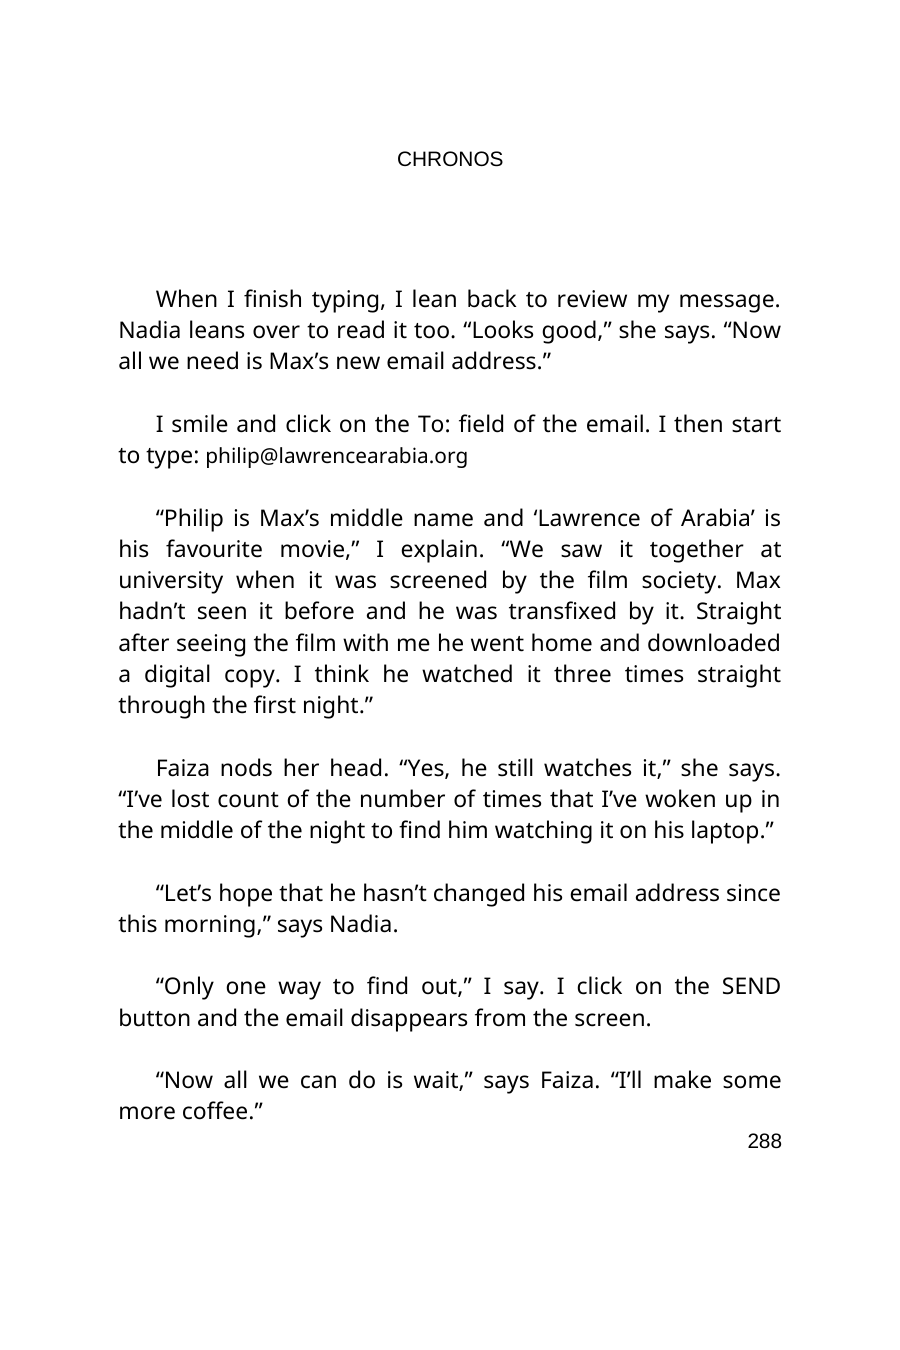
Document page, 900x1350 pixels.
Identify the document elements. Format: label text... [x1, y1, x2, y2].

text “Let’s hope that he hasn’t changed his email address since this morning,” says Nadia. [118, 876, 782, 939]
text “Now all we can do is wait,” says Faiza. “I’ll make some more coffee.” [118, 1064, 782, 1126]
text When I finish typing, I lean back to review my message. Nadia leans over to read it too. “Looks good,” she says. “Now all we need is Max’s new email address.” [118, 283, 782, 376]
text “Only one way to find out,” I say. I click on the SEND button and the email disappears from the screen. [118, 970, 782, 1033]
text Faiza nods her head. “Yes, he still watches it,” she says. “I’ve lost count of the number of times that I’ve woken up in the middle of the night to find him watching it on his laptop.” [118, 751, 782, 845]
text “Philip is Max’s middle name and ‘Lawrence of Arabia’ is his favourite movie,” I explain. “We saw it together at university when it was screened by the film society. Max hadn’t seen it before and he was transfixed by it. Straight after seeing the film with me he went home and downloaded a digital copy. I think he watched it three times straight through the first night.” [118, 501, 782, 720]
text I smile and click on the To: field of the email. I then start to type: philip@lawrencearabia.org [118, 408, 782, 470]
